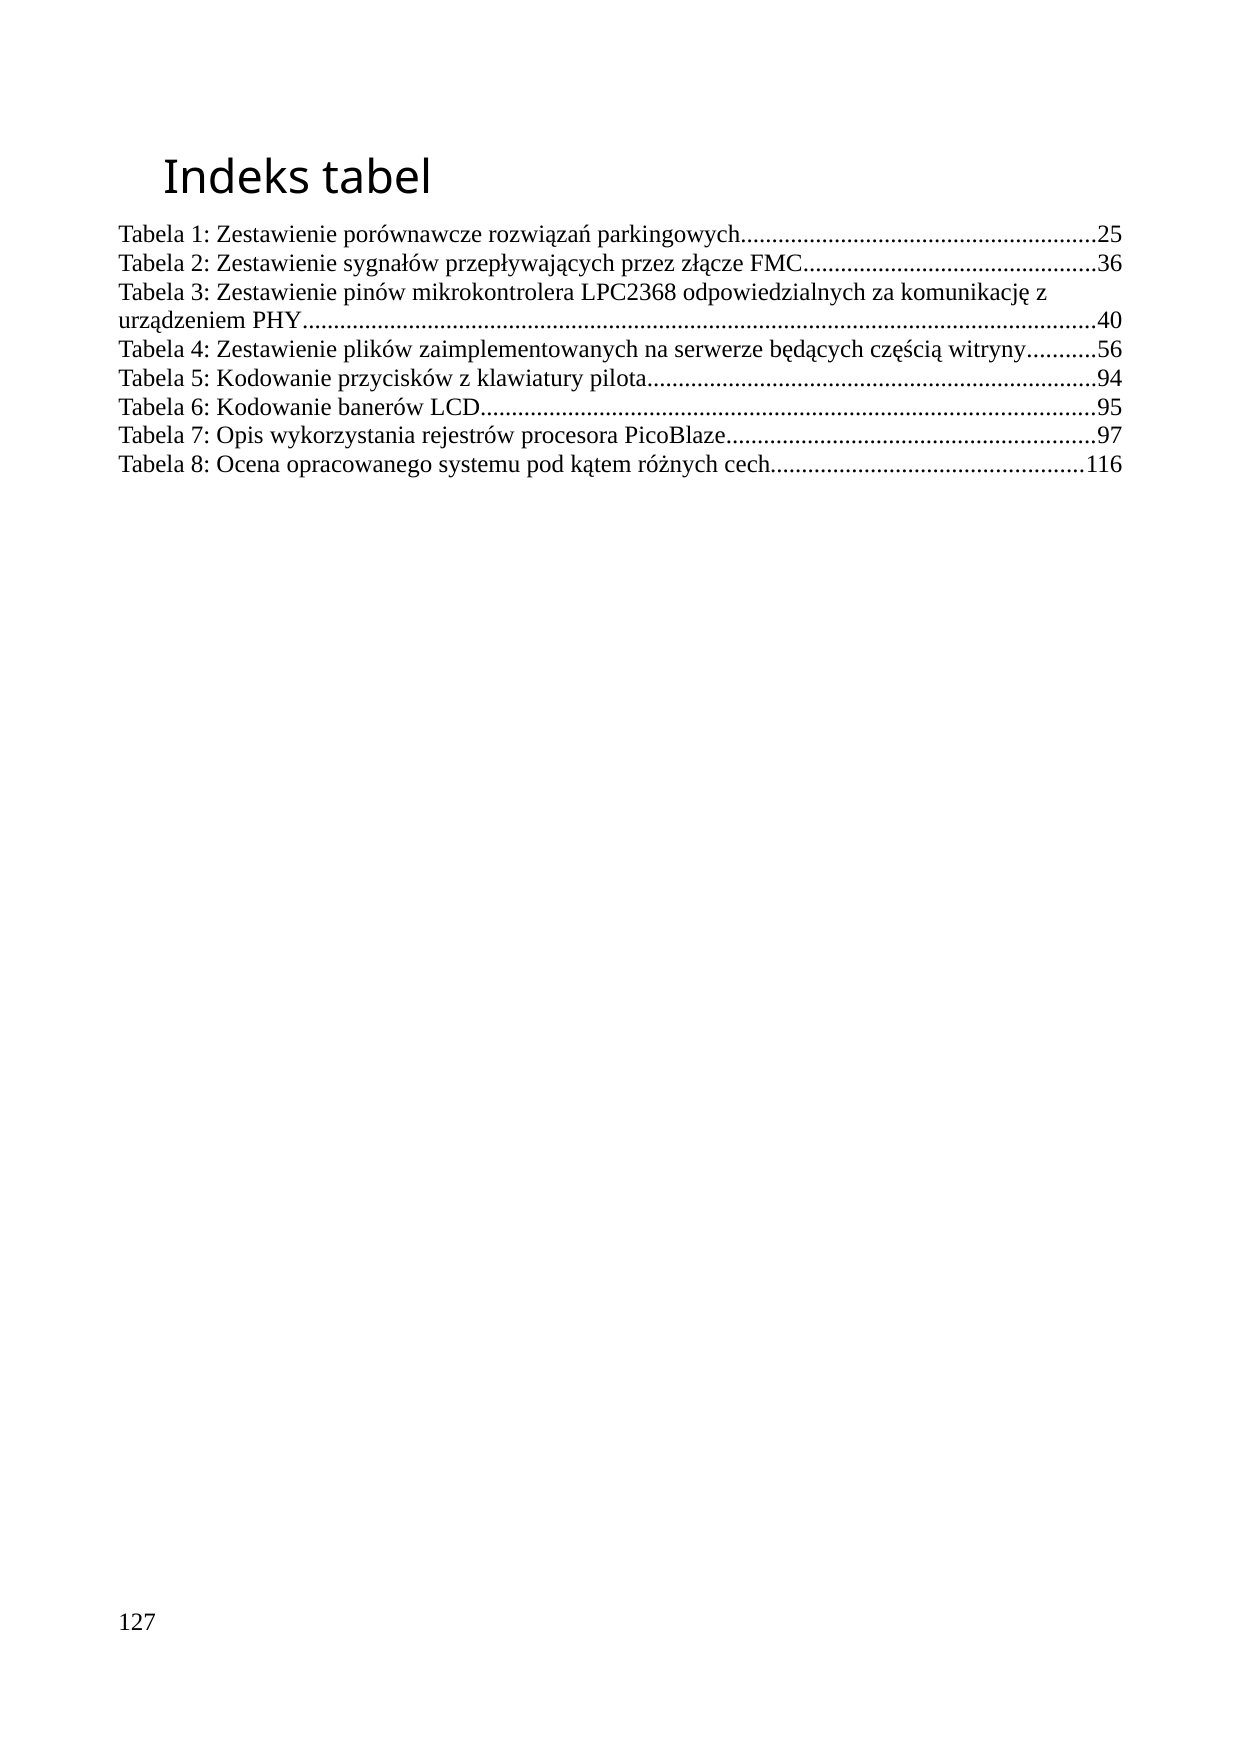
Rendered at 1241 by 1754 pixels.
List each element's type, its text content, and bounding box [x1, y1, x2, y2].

text Tabela 2: Zestawienie sygnałów przepływających przez złącze FMC 36 [118, 248, 1122, 277]
subtitle Indeks tabel [118, 143, 1122, 207]
text Tabela 3: Zestawienie pinów mikrokontrolera LPC2368 odpowiedzialnych za komunikację z urządzeniem PHY 40 [118, 277, 1122, 334]
text Tabela 8: Ocena opracowanego systemu pod kątem różnych cech 116 [118, 449, 1122, 478]
text Tabela 6: Kodowanie banerów LCD 95 [118, 392, 1122, 420]
text Tabela 1: Zestawienie porównawcze rozwiązań parkingowych 25 [118, 219, 1122, 248]
text Tabela 5: Kodowanie przycisków z klawiatury pilota 94 [118, 363, 1122, 392]
text Tabela 7: Opis wykorzystania rejestrów procesora PicoBlaze 97 [118, 420, 1122, 449]
text Tabela 4: Zestawienie plików zaimplementowanych na serwerze będących częścią witryny 56 [118, 334, 1122, 363]
